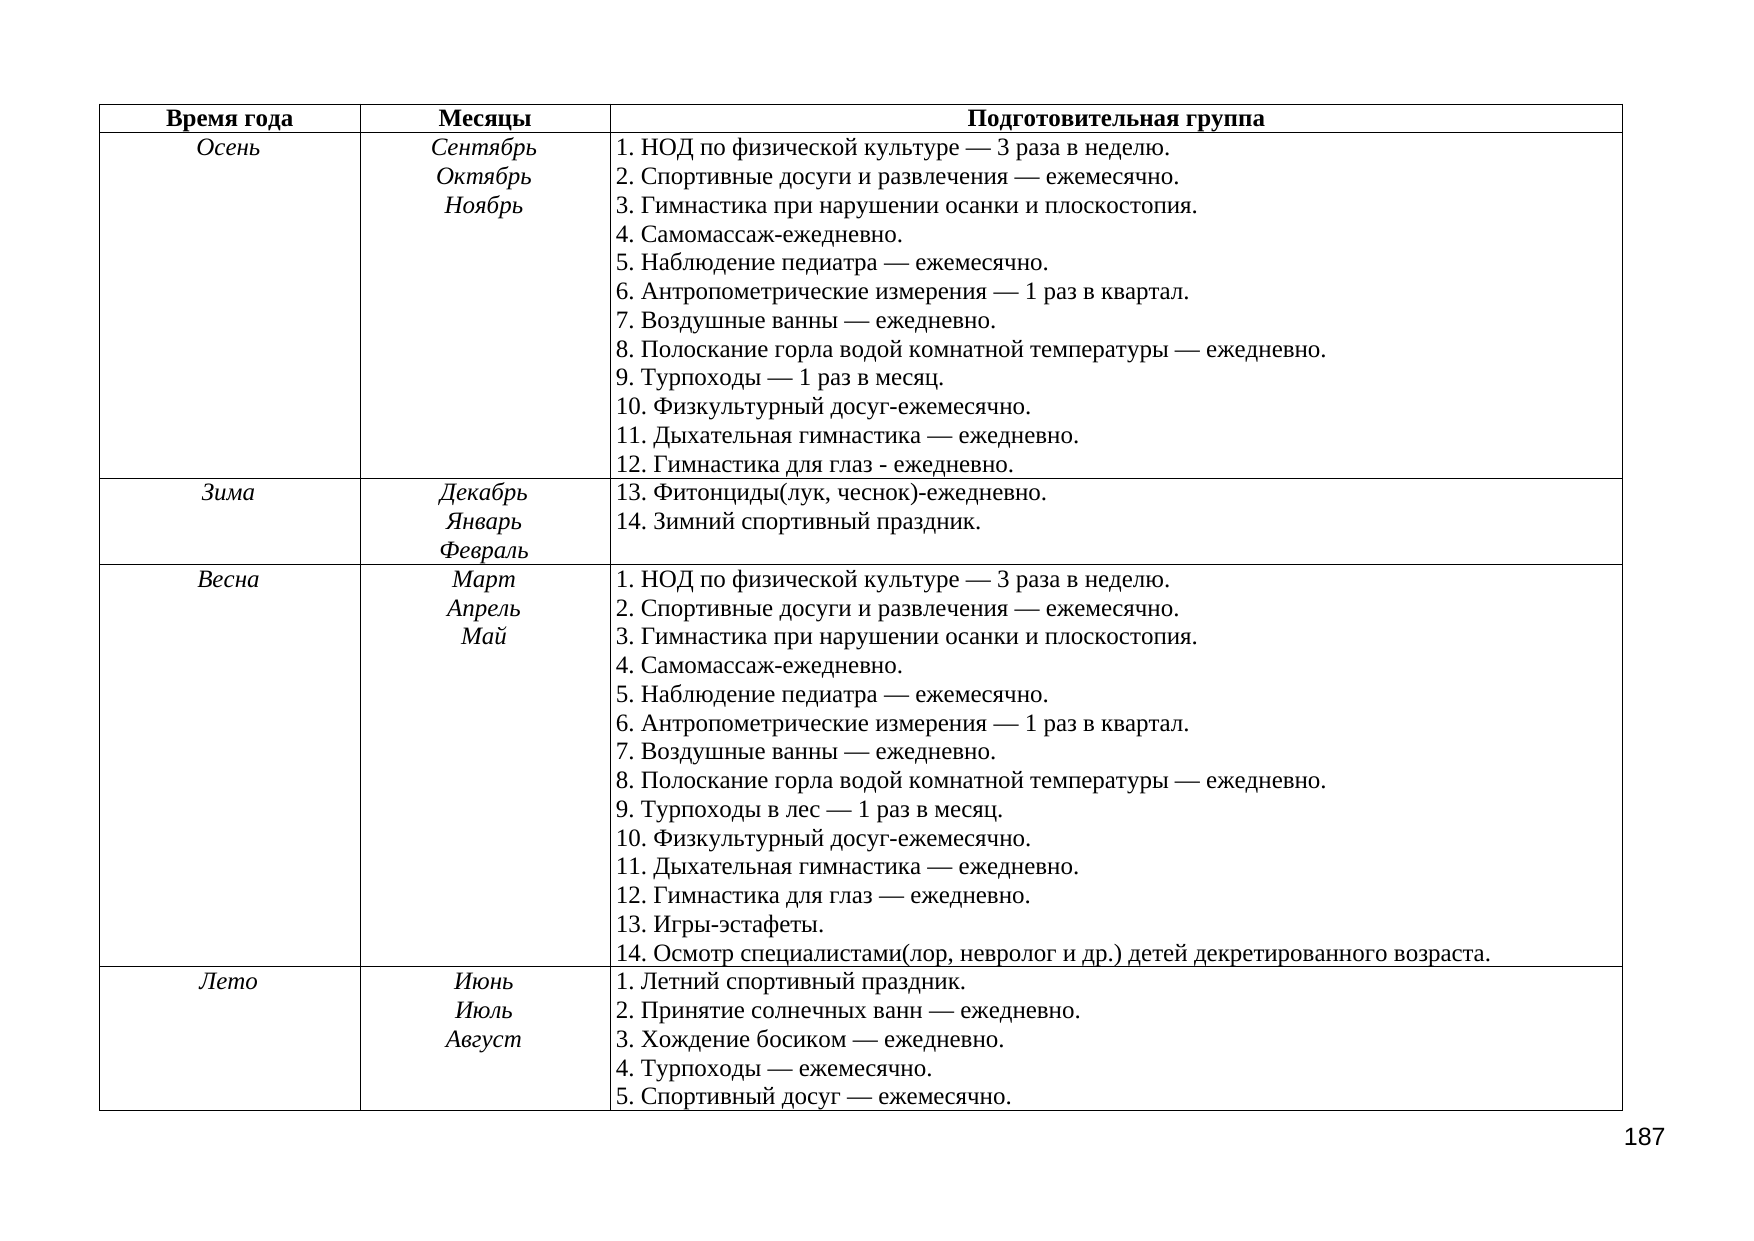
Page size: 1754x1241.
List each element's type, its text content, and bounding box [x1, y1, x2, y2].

table_cell 1. НОД по физической культуре — 3 раза в неделю. 2. Спортивные досуги и развлечения — ежемесячно. 3. Гимнастика при нарушении осанки и плоскостопия. 4. Самомассаж-ежедневно. 5. Наблюдение педиатра — ежемесячно. 6. Антропометрические измерения — 1 раз в квартал. 7. Воздушные ванны — ежедневно. 8. Полоскание горла водой комнатной температуры — ежедневно. 9. Турпоходы — 1 раз в месяц. 10. Физкультурный досуг-ежемесячно. 11. Дыхательная гимнастика — ежедневно. 12. Гимнастика для глаз - ежедневно. [611, 133, 1622, 477]
table_cell 13. Фитонциды(лук, чеснок)-ежедневно. 14. Зимний спортивный праздник. [611, 479, 1622, 564]
table_cell Лето [100, 967, 360, 1110]
table_header Время года [100, 105, 360, 132]
table_cell Зима [100, 479, 360, 564]
table_cell Весна [100, 565, 360, 966]
table_header Месяцы [361, 105, 610, 132]
table_cell Март Апрель Май [361, 565, 610, 966]
table_cell Осень [100, 133, 360, 477]
table_cell Декабрь Январь Февраль [361, 479, 610, 564]
table_cell 1. Летний спортивный праздник. 2. Принятие солнечных ванн — ежедневно. 3. Хождение босиком — ежедневно. 4. Турпоходы — ежемесячно. 5. Спортивный досуг — ежемесячно. [611, 967, 1622, 1110]
table_header Подготовительная группа [611, 105, 1622, 132]
table_cell 1. НОД по физической культуре — 3 раза в неделю. 2. Спортивные досуги и развлечения — ежемесячно. 3. Гимнастика при нарушении осанки и плоскостопия. 4. Самомассаж-ежедневно. 5. Наблюдение педиатра — ежемесячно. 6. Антропометрические измерения — 1 раз в квартал. 7. Воздушные ванны — ежедневно. 8. Полоскание горла водой комнатной температуры — ежедневно. 9. Турпоходы в лес — 1 раз в месяц. 10. Физкультурный досуг-ежемесячно. 11. Дыхательная гимнастика — ежедневно. 12. Гимнастика для глаз — ежедневно. 13. Игры-эстафеты. 14. Осмотр специалистами(лор, невролог и др.) детей декретированного возраста. [611, 565, 1622, 966]
table_cell Сентябрь Октябрь Ноябрь [361, 133, 610, 477]
table_cell Июнь Июль Август [361, 967, 610, 1110]
